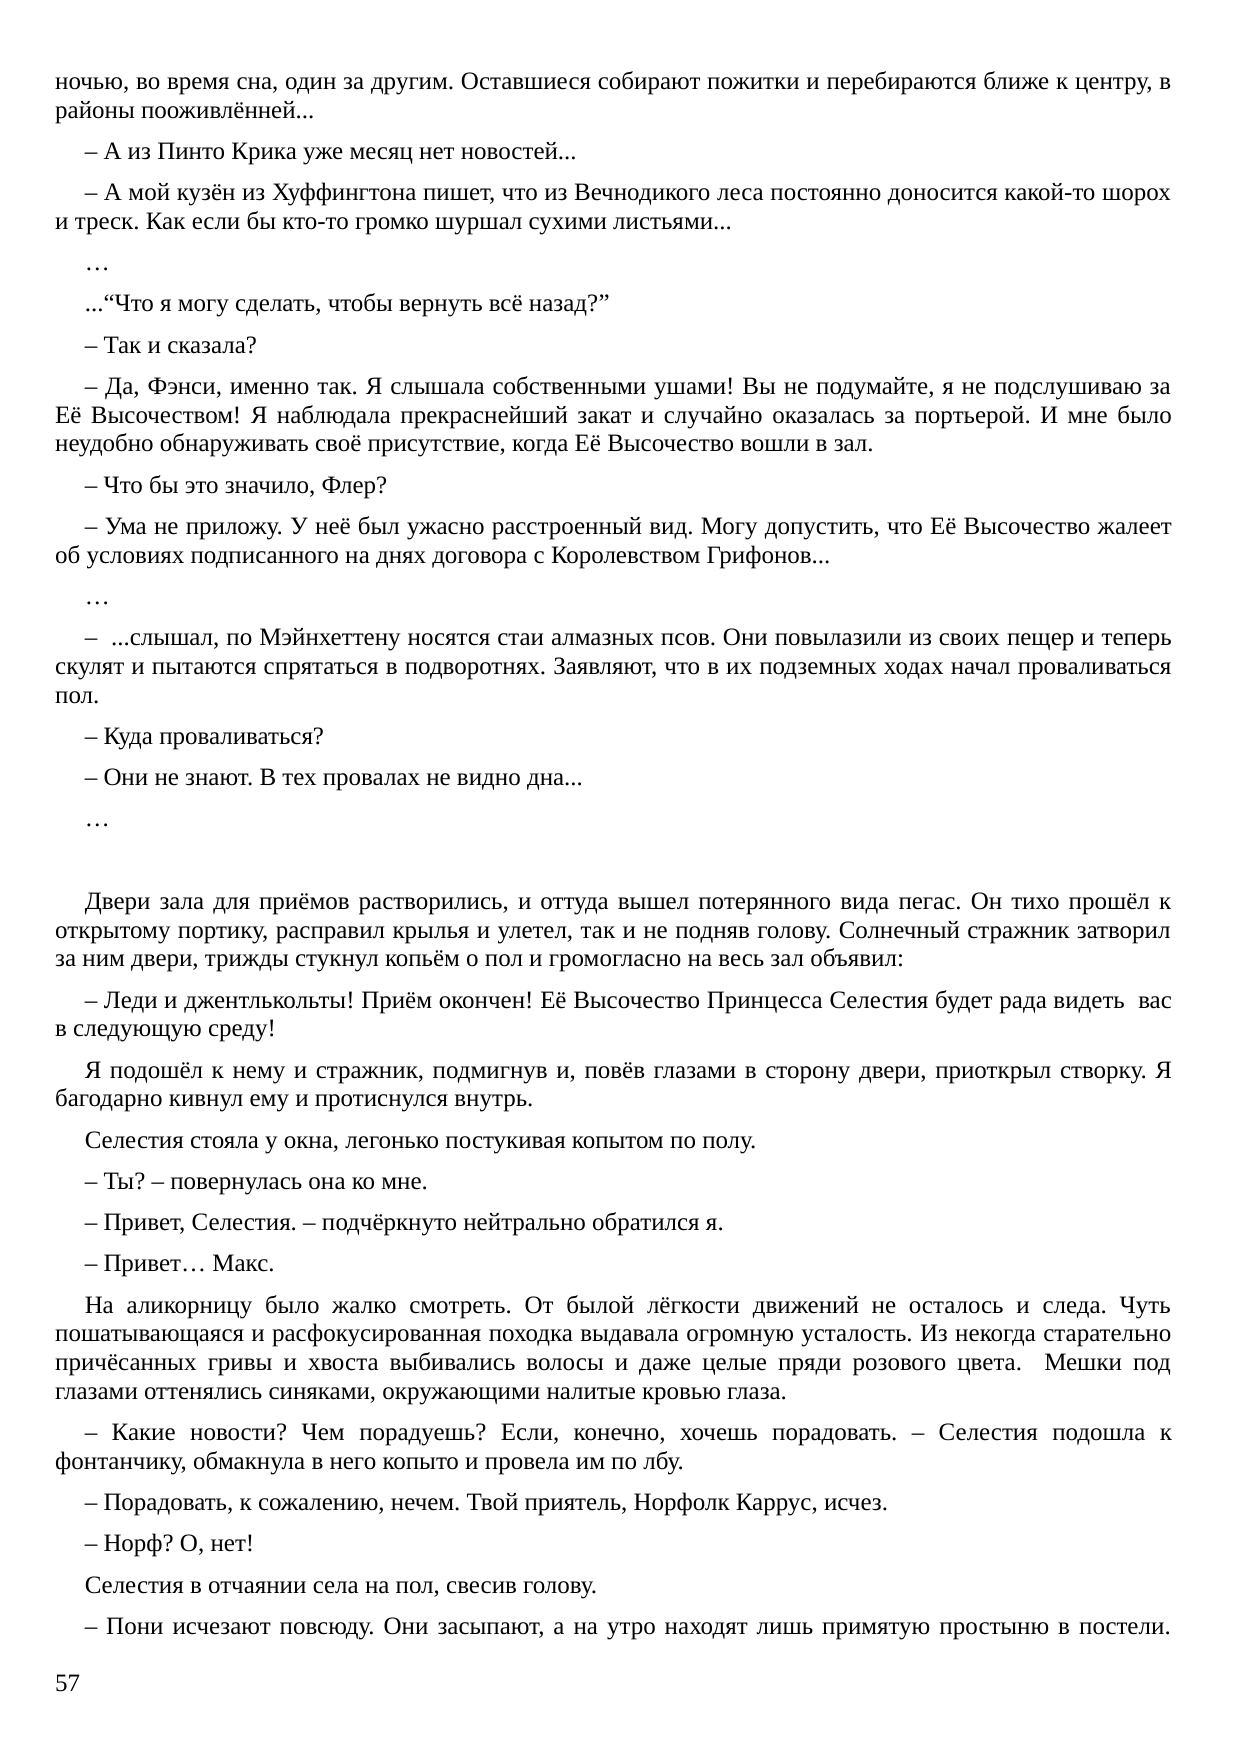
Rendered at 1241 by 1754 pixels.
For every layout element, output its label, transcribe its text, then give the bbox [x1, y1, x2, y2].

text … [55, 803, 1173, 832]
text – Так и сказала? [55, 330, 1173, 358]
text На аликорницу было жалко смотреть. От былой лёгкости движений не осталось и следа. Чуть пошатывающаяся и расфокусированная походка выдавала огромную усталость. Из некогда старательно причёсанных гривы и хвоста выбивались волосы и даже целые пряди розового цвета. Мешки под глазами оттенялись синяками, окружающими налитые кровью глаза. [55, 1290, 1173, 1405]
text ночью, во время сна, один за другим. Оставшиеся собирают пожитки и перебираются ближе к центру, в районы пооживлённей... [55, 66, 1173, 123]
text – Порадовать, к сожалению, нечем. Твой приятель, Норфолк Каррус, исчез. [55, 1487, 1173, 1516]
text – А из Пинто Крика уже месяц нет новостей... [55, 136, 1173, 165]
text – ...слышал, по Мэйнхеттену носятся стаи алмазных псов. Они повылазили из своих пещер и теперь скулят и пытаются спрятаться в подворотнях. Заявляют, что в их подземных ходах начал проваливаться пол. [55, 622, 1173, 708]
text – Леди и джентлькольты! Приём окончен! Её Высочество Принцесса Селестия будет рада видеть вас в следующую среду! [55, 985, 1173, 1042]
text Двери зала для приёмов растворились, и оттуда вышел потерянного вида пегас. Он тихо прошёл к открытому портику, расправил крылья и улетел, так и не подняв голову. Солнечный стражник затворил за ним двери, трижды стукнул копьём о пол и громогласно на весь зал объявил: [55, 886, 1173, 972]
text – Какие новости? Чем порадуешь? Если, конечно, хочешь порадовать. – Селестия подошла к фонтанчику, обмакнула в него копыто и провела им по лбу. [55, 1417, 1173, 1475]
text – Что бы это значило, Флер? [55, 470, 1173, 498]
text Селестия стояла у окна, легонько постукивая копытом по полу. [55, 1125, 1173, 1153]
text – Они не знают. В тех провалах не видно дна... [55, 762, 1173, 791]
text Я подошёл к нему и стражник, подмигнув и, повёв глазами в сторону двери, приоткрыл створку. Я багодарно кивнул ему и протиснулся внутрь. [55, 1055, 1173, 1112]
text – Норф? О, нет! [55, 1528, 1173, 1557]
text Селестия в отчаянии села на пол, свесив голову. [55, 1570, 1173, 1598]
text – Ты? – повернулась она ко мне. [55, 1166, 1173, 1195]
text – А мой кузён из Хуффингтона пишет, что из Вечнодикого леса постоянно доносится какой-то шорох и треск. Как если бы кто-то громко шуршал сухими листьями... [55, 177, 1173, 235]
text … [55, 247, 1173, 276]
text – Привет… Макс. [55, 1248, 1173, 1277]
text – Да, Фэнси, именно так. Я слышала собственными ушами! Вы не подумайте, я не подслушиваю за Её Высочеством! Я наблюдала прекраснейший закат и случайно оказалась за портьерой. И мне было неудобно обнаруживать своё присутствие, когда Её Высочество вошли в зал. [55, 371, 1173, 457]
text – Куда проваливаться? [55, 721, 1173, 750]
text – Пони исчезают повсюду. Они засыпают, а на утро находят лишь примятую простыню в постели. [55, 1611, 1173, 1640]
text ...“Что я могу сделать, чтобы вернуть всё назад?” [55, 288, 1173, 317]
text – Привет, Селестия. – подчёркнуто нейтрально обратился я. [55, 1207, 1173, 1236]
text … [55, 581, 1173, 610]
text – Ума не приложу. У неё был ужасно расстроенный вид. Могу допустить, что Её Высочество жалеет об условиях подписанного на днях договора с Королевством Грифонов... [55, 511, 1173, 568]
